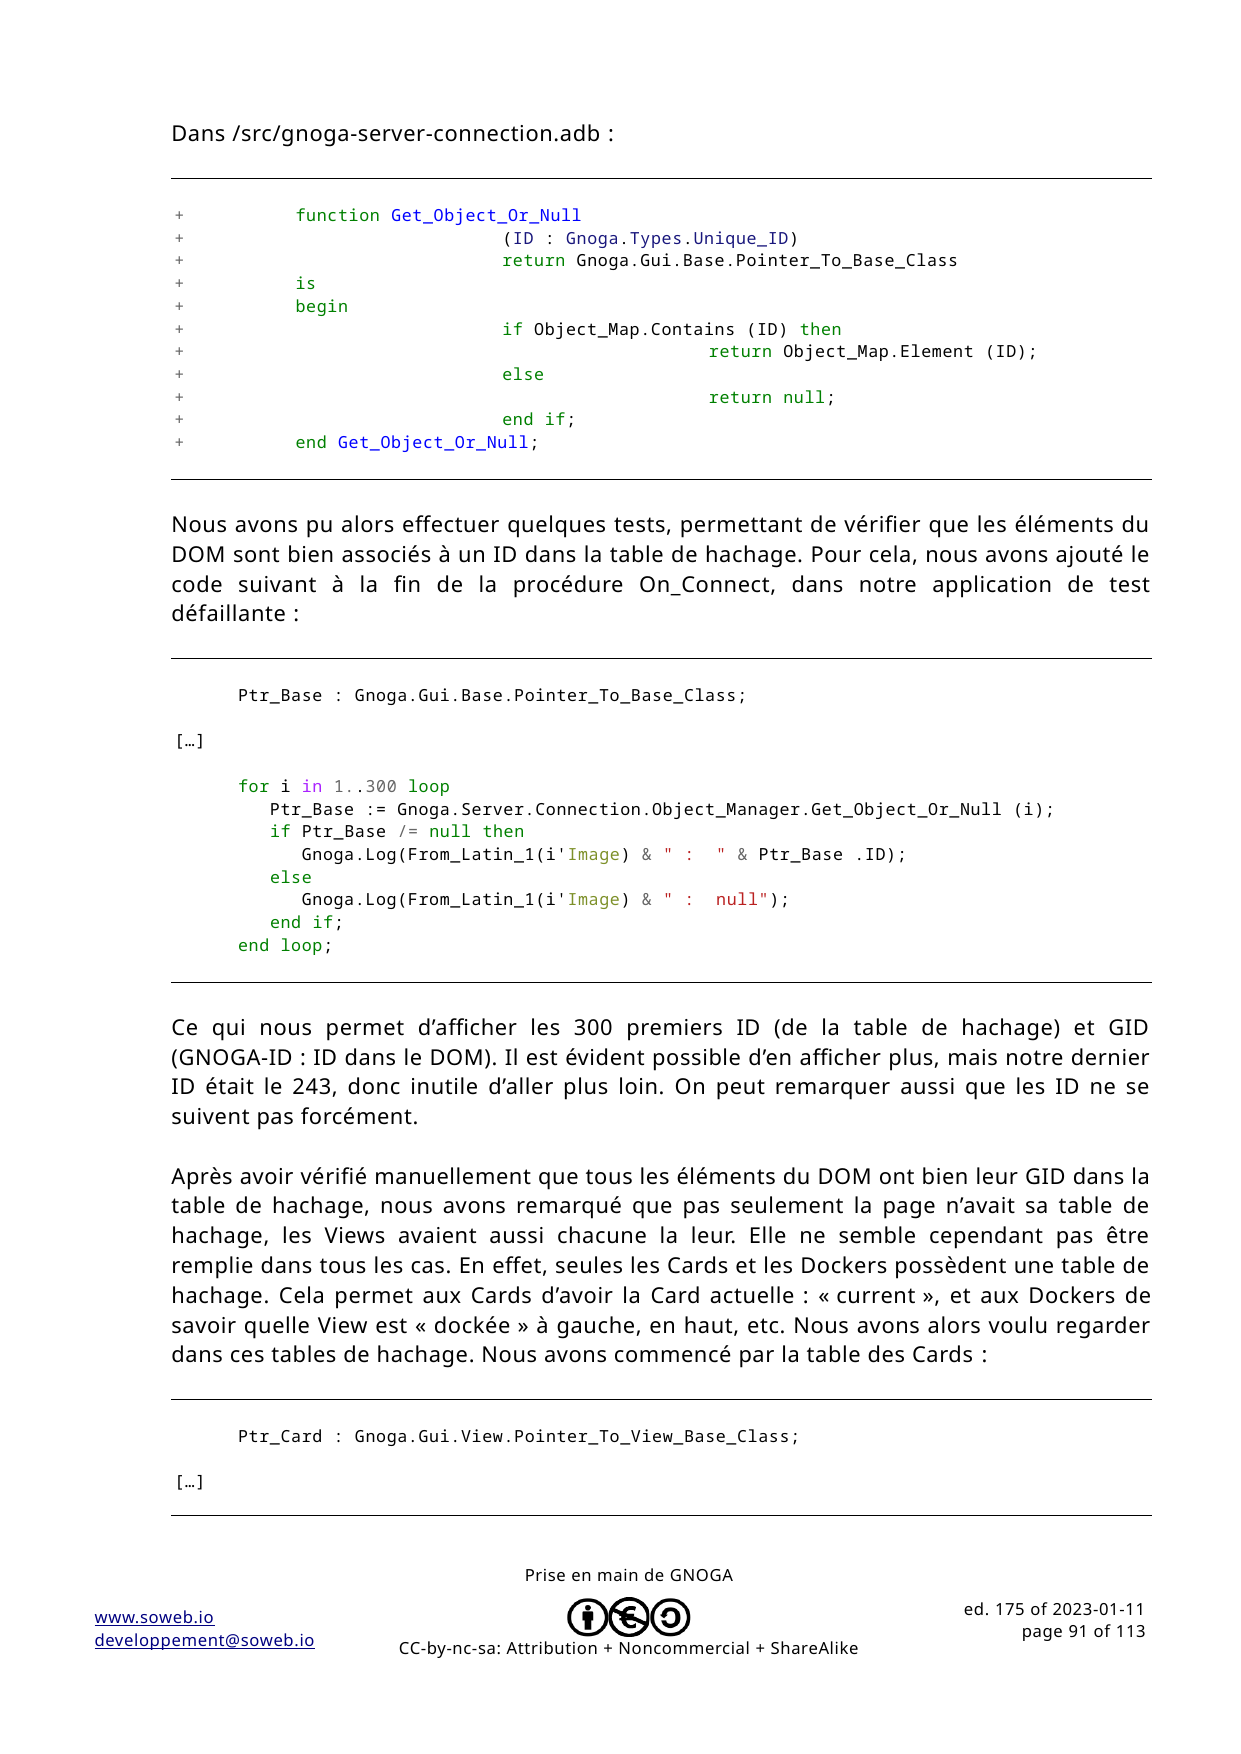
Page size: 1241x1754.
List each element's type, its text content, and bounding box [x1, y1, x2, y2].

list else [171, 862, 1152, 885]
list […] [171, 1467, 1152, 1493]
list end loop; [171, 930, 1152, 982]
list + if Object_Map.Contains (ID) then [171, 314, 1152, 337]
list […] [171, 703, 1152, 749]
text Dans /src/gnoga-server-connection.adb : [171, 118, 1152, 148]
text Après avoir vérifié manuellement que tous les éléments du DOM ont bien leur GID dans la table de hachage, nous avons remarqué que pas seulement la page n’avait sa table de hachage, les Views avaient aussi chacune la leur. Elle ne semble cependant pas être remplie dans tous les cas. En effet, seules les Cards et les Dockers possèdent une table de hachage. Cela permet aux Cards d’avoir la Card actuelle : « current », et aux Dockers de savoir quelle View est « dockée » à gauche, en haut, etc. Nous avons alors voulu regarder dans ces tables de hachage. Nous avons commencé par la table des Cards : [171, 1161, 1152, 1369]
list + return Gnoga.Gui.Base.Pointer_To_Base_Class [171, 246, 1152, 269]
text Ce qui nous permet d’afficher les 300 premiers ID (de la table de hachage) et GID (GNOGA-ID : ID dans le DOM). Il est évident possible d’en afficher plus, mais notre dernier ID était le 243, donc inutile d’aller plus loin. On peut remarquer aussi que les ID ne se suivent pas forcément. [171, 1012, 1152, 1131]
list Gnoga.Log(From_Latin_1(i'Image) & " : " & Ptr_Base .ID); [171, 839, 1152, 862]
list + (ID : Gnoga.Types.Unique_ID) [171, 223, 1152, 246]
list Ptr_Base : Gnoga.Gui.Base.Pointer_To_Base_Class; [171, 659, 1152, 703]
list + is [171, 269, 1152, 291]
list + end Get_Object_Or_Null; [171, 428, 1152, 479]
list + return Object_Map.Element (ID); [171, 337, 1152, 359]
list + return null; [171, 382, 1152, 405]
list + end if; [171, 405, 1152, 428]
list if Ptr_Base /= null then [171, 817, 1152, 839]
list + else [171, 359, 1152, 382]
list for i in 1..300 loop [171, 749, 1152, 794]
text Nous avons pu alors effectuer quelques tests, permettant de vérifier que les éléments du DOM sont bien associés à un ID dans la table de hachage. Pour cela, nous avons ajouté le code suivant à la fin de la procédure On_Connect, dans notre application de test défaillante : [171, 509, 1152, 628]
list + function Get_Object_Or_Null [171, 179, 1152, 223]
list Ptr_Base := Gnoga.Server.Connection.Object_Manager.Get_Object_Or_Null (i); [171, 794, 1152, 817]
picture [566, 1597, 691, 1637]
list end if; [171, 908, 1152, 930]
list Ptr_Card : Gnoga.Gui.View.Pointer_To_View_Base_Class; [171, 1400, 1152, 1447]
list Gnoga.Log(From_Latin_1(i'Image) & " : null"); [171, 885, 1152, 908]
list + begin [171, 291, 1152, 314]
